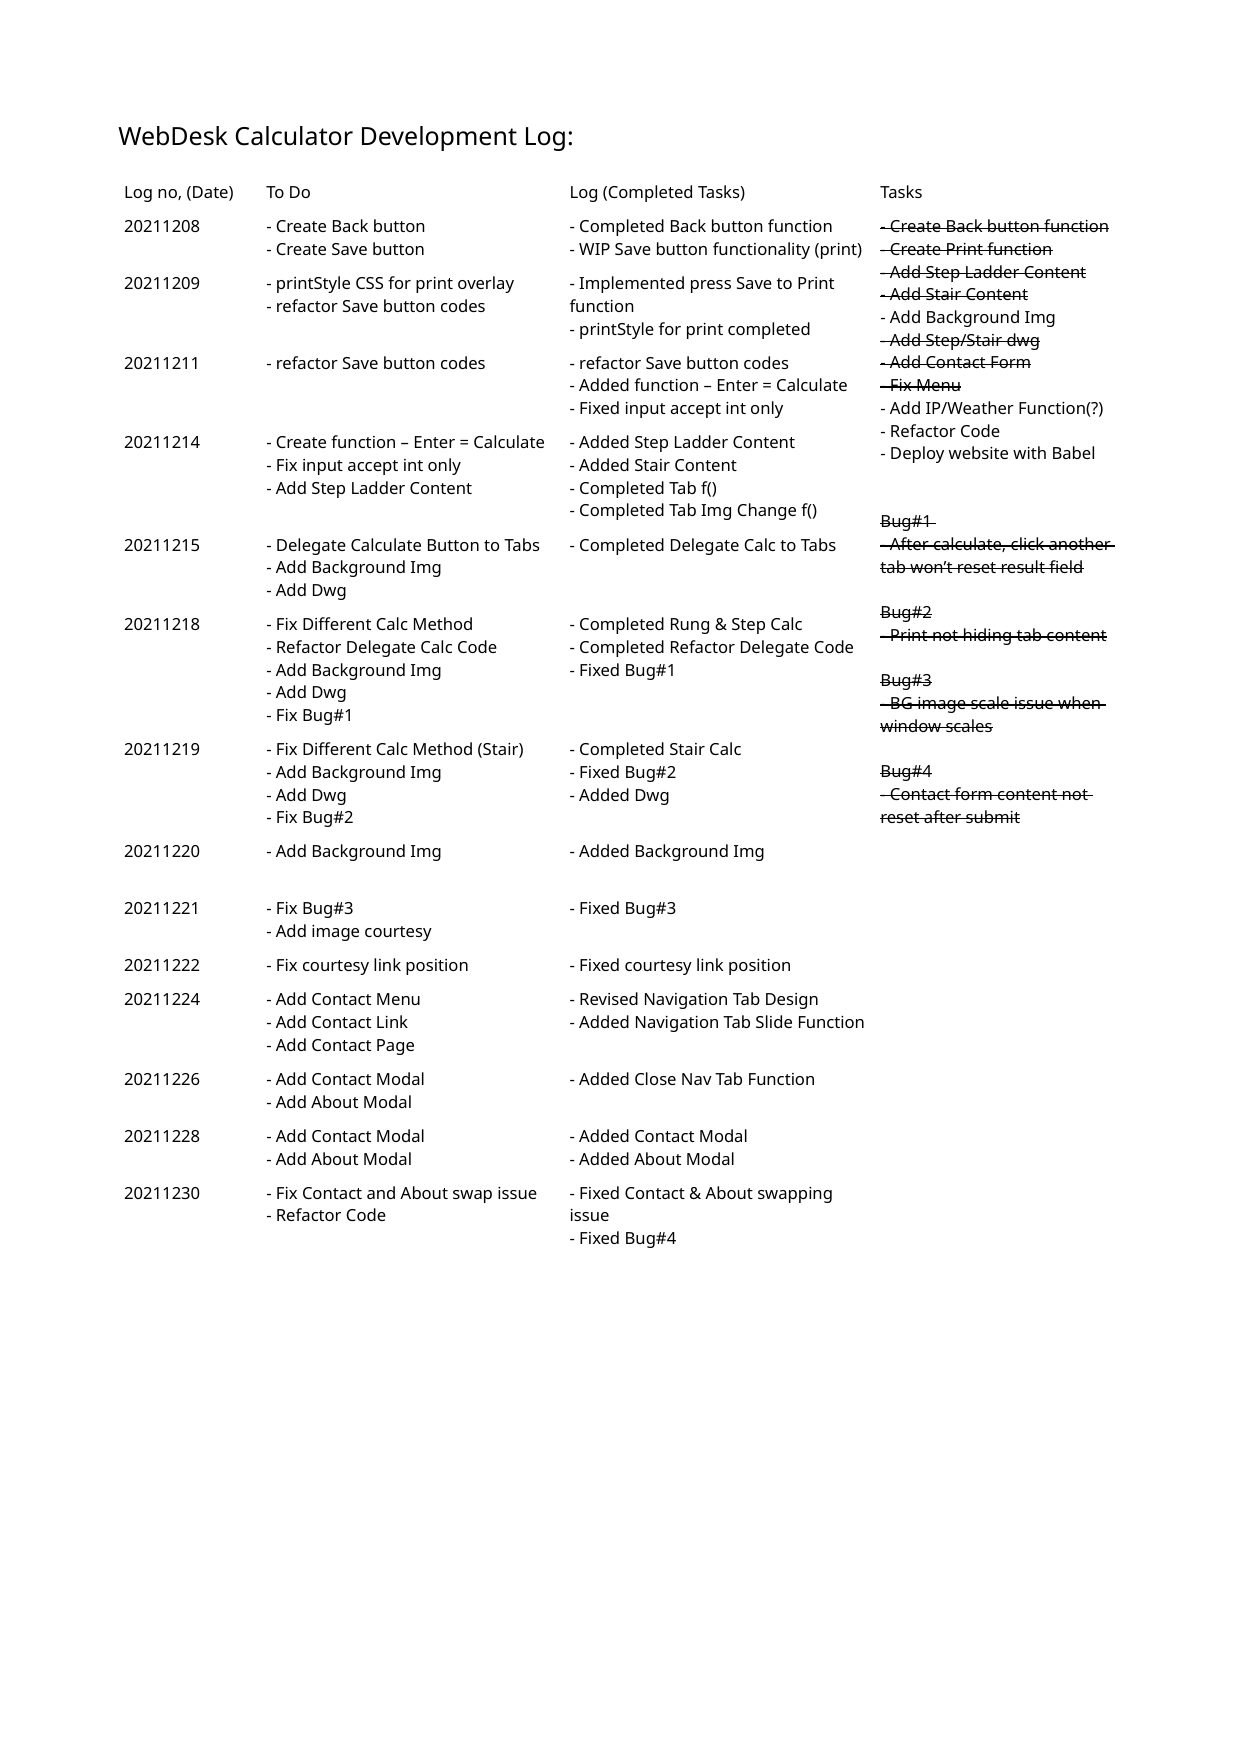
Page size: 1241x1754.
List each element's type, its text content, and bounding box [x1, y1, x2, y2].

table_cell 20211230 [118, 1176, 260, 1255]
table_cell 20211209 [118, 266, 260, 346]
table_cell - Create function – Enter = Calculate - Fix input accept int only - Add Step Ladder Content [260, 425, 564, 527]
table_cell 20211226 [118, 1062, 260, 1119]
table_cell - Fix Different Calc Method - Refactor Delegate Calc Code - Add Background Img - Add Dwg - Fix Bug#1 [260, 607, 564, 732]
table_cell - Added Background Img [564, 834, 874, 891]
table_cell - Fix courtesy link position [260, 948, 564, 982]
table_cell 20211211 [118, 346, 260, 425]
table_cell - Create Back button function - Create Print function - Add Step Ladder Content - Add Stair Content - Add Background Img - Add Step/Stair dwg - Add Contact Form - Fix Menu - Add IP/Weather Function(?) - Refactor Code - Deploy website with Babel Bug#1 - After calculate, click another tab won’t reset result field Bug#2 - Print not hiding tab content Bug#3 - BG image scale issue when window scales Bug#4 - Contact form content not reset after submit [874, 209, 1123, 1255]
table_cell - Fix Bug#3 - Add image courtesy [260, 891, 564, 948]
table_header Log (Completed Tasks) [564, 175, 874, 209]
table_cell - Added Contact Modal - Added About Modal [564, 1119, 874, 1176]
table_cell - Completed Stair Calc - Fixed Bug#2 - Added Dwg [564, 732, 874, 834]
table_cell - Add Contact Modal - Add About Modal [260, 1062, 564, 1119]
table_cell - Fix Different Calc Method (Stair) - Add Background Img - Add Dwg - Fix Bug#2 [260, 732, 564, 834]
table_cell - Completed Delegate Calc to Tabs [564, 528, 874, 607]
table_cell - Fixed Bug#3 [564, 891, 874, 948]
table_cell - Added Step Ladder Content - Added Stair Content - Completed Tab f() - Completed Tab Img Change f() [564, 425, 874, 527]
table_cell - Revised Navigation Tab Design - Added Navigation Tab Slide Function [564, 982, 874, 1062]
table_cell - Fixed courtesy link position [564, 948, 874, 982]
table_cell 20211219 [118, 732, 260, 834]
table_cell - Added Close Nav Tab Function [564, 1062, 874, 1119]
text WebDesk Calculator Development Log: [118, 118, 1122, 152]
table_cell - Add Contact Modal - Add About Modal [260, 1119, 564, 1176]
table_cell - Fix Contact and About swap issue - Refactor Code [260, 1176, 564, 1255]
table_cell - Delegate Calculate Button to Tabs - Add Background Img - Add Dwg [260, 528, 564, 607]
table_cell 20211220 [118, 834, 260, 891]
table_cell - Completed Back button function - WIP Save button functionality (print) [564, 209, 874, 266]
table_cell 20211208 [118, 209, 260, 266]
table_cell 20211221 [118, 891, 260, 948]
table_cell - Add Contact Menu - Add Contact Link - Add Contact Page [260, 982, 564, 1062]
table_cell 20211215 [118, 528, 260, 607]
table_cell - refactor Save button codes [260, 346, 564, 425]
table_cell - Implemented press Save to Print function - printStyle for print completed [564, 266, 874, 346]
table_cell 20211228 [118, 1119, 260, 1176]
table_header Log no, (Date) [118, 175, 260, 209]
table_cell 20211218 [118, 607, 260, 732]
table_cell - Fixed Contact & About swapping issue - Fixed Bug#4 [564, 1176, 874, 1255]
table_cell - printStyle CSS for print overlay - refactor Save button codes [260, 266, 564, 346]
table_cell - Create Back button - Create Save button [260, 209, 564, 266]
table_cell - refactor Save button codes - Added function – Enter = Calculate - Fixed input accept int only [564, 346, 874, 425]
table_header To Do [260, 175, 564, 209]
table_cell 20211224 [118, 982, 260, 1062]
table_cell 20211222 [118, 948, 260, 982]
table_header Tasks [874, 175, 1123, 209]
table_cell - Add Background Img [260, 834, 564, 891]
table_cell 20211214 [118, 425, 260, 527]
table_cell - Completed Rung & Step Calc - Completed Refactor Delegate Code - Fixed Bug#1 [564, 607, 874, 732]
